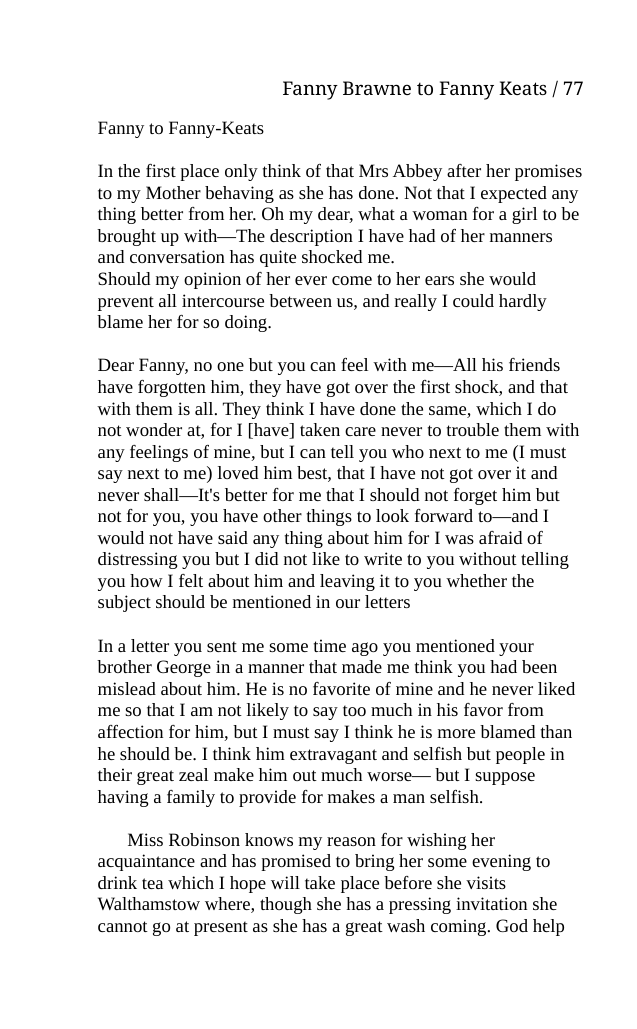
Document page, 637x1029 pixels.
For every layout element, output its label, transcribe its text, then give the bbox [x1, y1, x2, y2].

text Fanny to Fanny-Keats [97, 117, 583, 139]
text Dear Fanny, no one but you can feel with me—All his friends have forgotten him, they have got over the first shock, and that with them is all. They think I have done the same, which I do not wonder at, for I [have] taken care never to trouble them with any feelings of mine, but I can tell you who next to me (I must say next to me) loved him best, that I have not got over it and never shall—It's better for me that I should not forget him but not for you, you have other things to look forward to—and I would not have said any thing about him for I was afraid of distressing you but I did not like to write to you without telling you how I felt about him and leaving it to you whether the subject should be mentioned in our letters [97, 354, 583, 613]
text Should my opinion of her ever come to her ears she would prevent all intercourse between us, and really I could hardly blame her for so doing. [97, 268, 583, 333]
text In a letter you sent me some time ago you mentioned your brother George in a manner that made me think you had been mislead about him. He is no favorite of mine and he never liked me so that I am not likely to say too much in his favor from affection for him, but I must say I think he is more blamed than he should be. I think him extravagant and selfish but people in their great zeal make him out much worse— but I suppose having a family to provide for makes a man selfish. [97, 634, 583, 807]
text In the first place only think of that Mrs Abbey after her promises to my Mother behaving as she has done. Not that I expected any thing better from her. Oh my dear, what a woman for a girl to be brought up with—The description I have had of her manners and conversation has quite shocked me. [97, 160, 583, 268]
text Miss Robinson knows my reason for wishing her acquaintance and has promised to bring her some evening to drink tea which I hope will take place before she visits Walthamstow where, though she has a pressing invitation she cannot go at present as she has a great wash coming. God help [97, 829, 583, 936]
